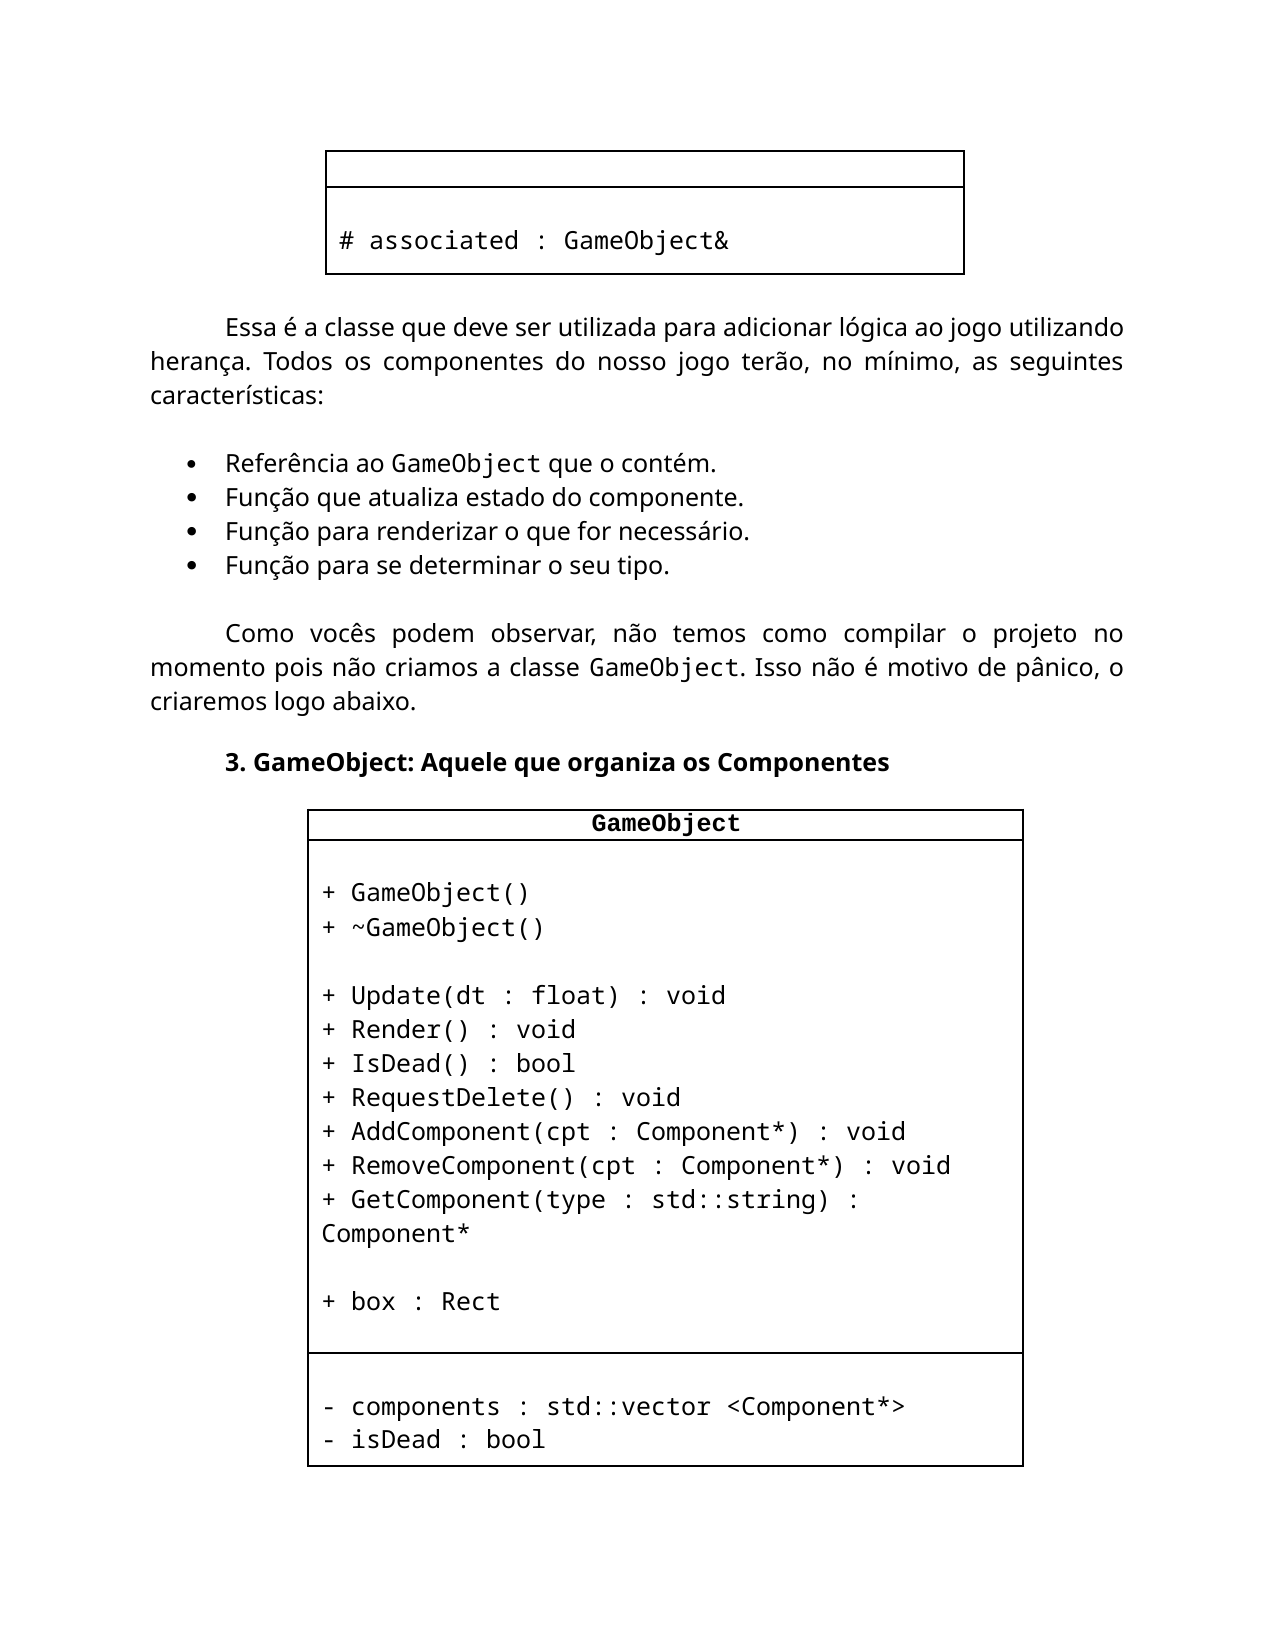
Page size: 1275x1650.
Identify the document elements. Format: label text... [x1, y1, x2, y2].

text Como vocês podem observar, não temos como compilar o projeto no momento pois não criamos a classe GameObject. Isso não é motivo de pânico, o criaremos logo abaixo. [150, 616, 1125, 718]
list Função para se determinar o seu tipo. [187, 548, 1125, 582]
list Função para renderizar o que for necessário. [187, 513, 1125, 548]
table_cell # associated : GameObject& [327, 188, 963, 273]
table_cell + GameObject() + ~GameObject() + Update(dt : float) : void + Render() : void + IsDead() : bool + RequestDelete() : void + AddComponent(cpt : Component*) : void + RemoveComponent(cpt : Component*) : void + GetComponent(type : std::string) : Component* + box : Rect [309, 841, 1022, 1352]
table_cell - components : std::vector <Component*> - isDead : bool [309, 1354, 1022, 1464]
list Referência ao GameObject que o contém. [187, 445, 1125, 479]
text Essa é a classe que deve ser utilizada para adicionar lógica ao jogo utilizando herança. Todos os componentes do nosso jogo terão, no mínimo, as seguintes características: [150, 309, 1125, 411]
list Função que atualiza estado do componente. [187, 479, 1125, 513]
text 3. GameObject: Aquele que organiza os Componentes [150, 744, 1125, 778]
table_header GameObject [309, 811, 1022, 839]
table_cell [327, 152, 963, 186]
